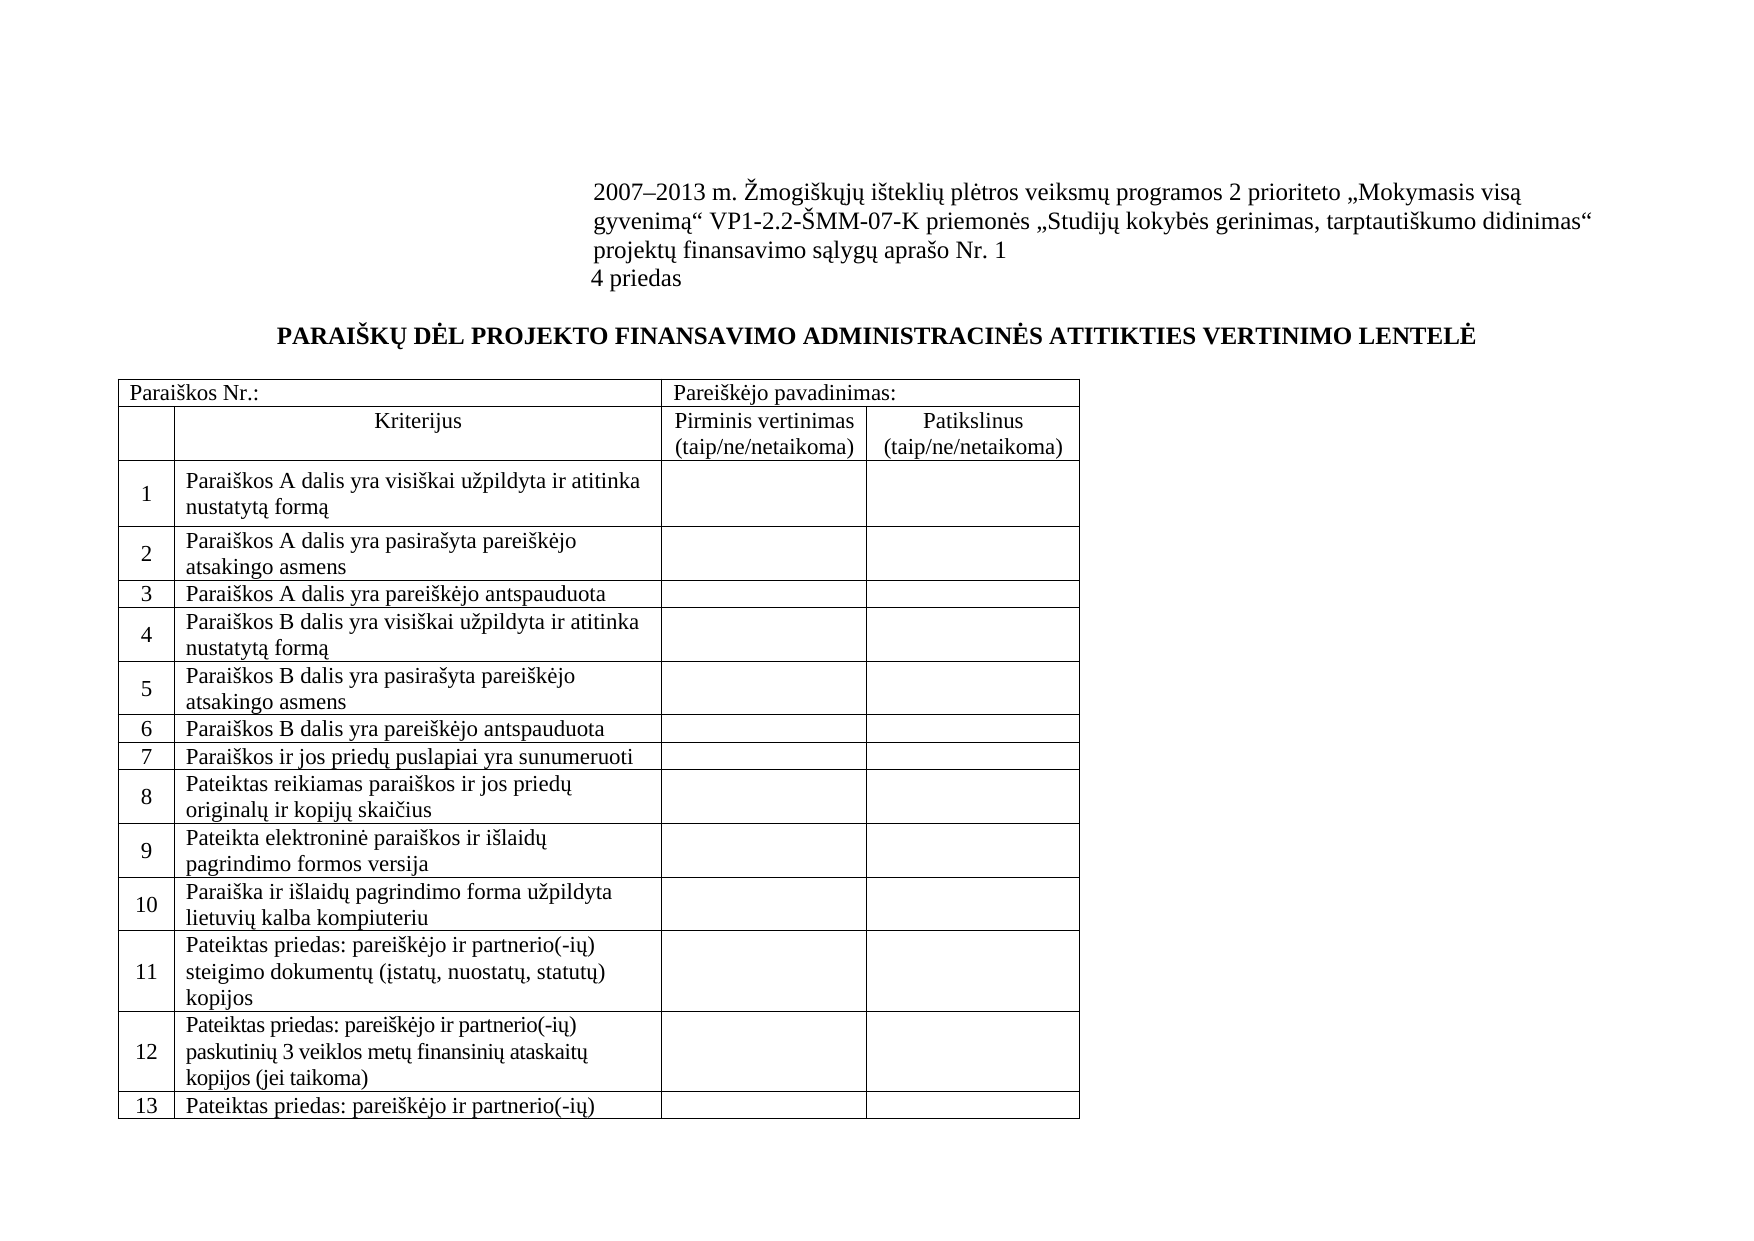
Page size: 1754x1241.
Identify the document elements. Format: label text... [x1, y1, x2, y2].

text PARAIŠKŲ DĖL PROJEKTO FINANSAVIMO ADMINISTRACINĖS ATITIKTIES VERTINIMO LENTELĖ [118, 321, 1636, 350]
table_cell Pirminis vertinimas (taip/ne/netaikoma) [662, 407, 866, 459]
table_cell 11 [119, 931, 174, 1011]
table_cell [867, 878, 1079, 930]
table_cell 6 [119, 715, 174, 742]
table_cell [662, 1092, 866, 1118]
table_cell [119, 407, 174, 459]
table_cell 8 [119, 770, 174, 823]
table_cell [662, 743, 866, 769]
table_cell [867, 715, 1079, 742]
table_cell [662, 931, 866, 1011]
table_cell [867, 743, 1079, 769]
table_cell 12 [119, 1012, 174, 1091]
table_cell Pateikta elektroninė paraiškos ir išlaidų pagrindimo formos versija [175, 824, 661, 877]
table_cell [867, 824, 1079, 877]
table_cell Pateiktas priedas: pareiškėjo ir partnerio(-ių) [175, 1092, 661, 1118]
table_header Pareiškėjo pavadinimas: [662, 380, 1079, 406]
table_cell 3 [119, 581, 174, 607]
table_cell Kriterijus [175, 407, 661, 459]
table_cell Pateiktas priedas: pareiškėjo ir partnerio(-ių) steigimo dokumentų (įstatų, nuostatų, statutų) kopijos [175, 931, 661, 1011]
table_cell [662, 1012, 866, 1091]
table_cell [867, 1092, 1079, 1118]
table_cell 7 [119, 743, 174, 769]
table_cell Paraiška ir išlaidų pagrindimo forma užpildyta lietuvių kalba kompiuteriu [175, 878, 661, 930]
table_cell Paraiškos A dalis yra pasirašyta pareiškėjo atsakingo asmens [175, 527, 661, 579]
table_cell [662, 581, 866, 607]
table_cell 13 [119, 1092, 174, 1118]
table_cell [662, 824, 866, 877]
table_cell Paraiškos B dalis yra pasirašyta pareiškėjo atsakingo asmens [175, 662, 661, 714]
table_cell [662, 527, 866, 579]
table_cell [662, 770, 866, 823]
table_cell 9 [119, 824, 174, 877]
table_cell Pateiktas reikiamas paraiškos ir jos priedų originalų ir kopijų skaičius [175, 770, 661, 823]
table_cell [867, 527, 1079, 579]
table_cell Paraiškos B dalis yra visiškai užpildyta ir atitinka nustatytą formą [175, 608, 661, 661]
table_cell Paraiškos B dalis yra pareiškėjo antspauduota [175, 715, 661, 742]
table_cell Pateiktas priedas: pareiškėjo ir partnerio(-ių) paskutinių 3 veiklos metų finansinių ataskaitų kopijos (jei taikoma) [175, 1012, 661, 1091]
table_cell Patikslinus (taip/ne/netaikoma) [867, 407, 1079, 459]
table_cell [867, 662, 1079, 714]
table_cell [662, 878, 866, 930]
table_cell Paraiškos A dalis yra visiškai užpildyta ir atitinka nustatytą formą [175, 461, 661, 526]
table_cell 10 [119, 878, 174, 930]
table_cell Paraiškos ir jos priedų puslapiai yra sunumeruoti [175, 743, 661, 769]
table_cell 2 [119, 527, 174, 579]
table_cell [662, 461, 866, 526]
table_cell [662, 662, 866, 714]
text 4 priedas [591, 263, 1636, 292]
table_cell [867, 608, 1079, 661]
table_header Paraiškos Nr.: [119, 380, 661, 406]
table_cell [867, 770, 1079, 823]
table_cell [662, 608, 866, 661]
table_cell [867, 1012, 1079, 1091]
table_cell [662, 715, 866, 742]
table_cell Paraiškos A dalis yra pareiškėjo antspauduota [175, 581, 661, 607]
text 2007–2013 m. Žmogiškųjų išteklių plėtros veiksmų programos 2 prioriteto „Mokymasis visą gyvenimą“ VP1-2.2-ŠMM-07-K priemonės „Studijų kokybės gerinimas, tarptautiškumo didinimas“ projektų finansavimo sąlygų aprašo Nr. 1 [593, 177, 1636, 263]
table_cell 1 [119, 461, 174, 526]
table_cell [867, 581, 1079, 607]
table_cell 5 [119, 662, 174, 714]
table_cell [867, 461, 1079, 526]
table_cell [867, 931, 1079, 1011]
table_cell 4 [119, 608, 174, 661]
